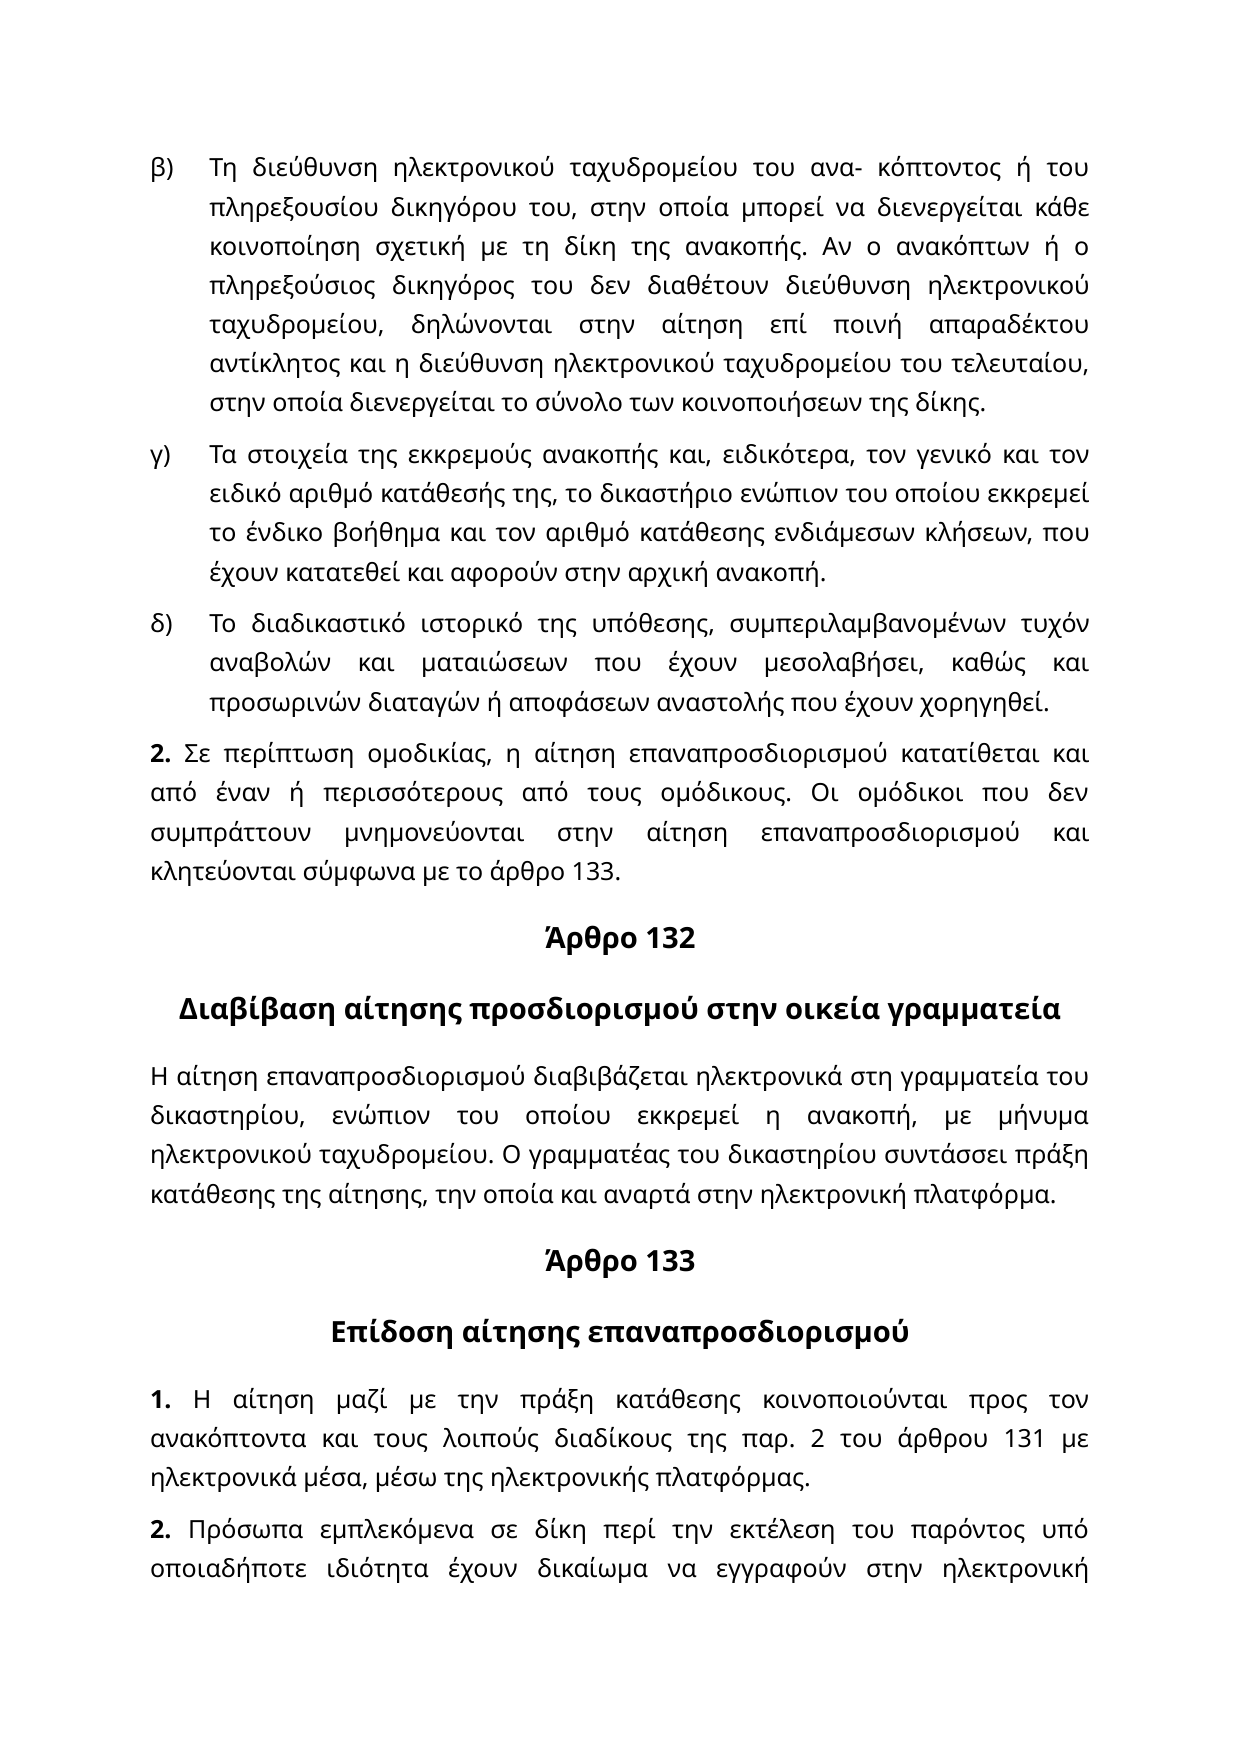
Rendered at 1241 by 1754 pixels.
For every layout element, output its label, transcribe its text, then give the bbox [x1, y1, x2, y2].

text 2. Σε περίπτωση ομοδικίας, η αίτηση επαναπροσδιορισμού κατατίθεται και από έναν ή περισσότερους από τους ομόδικους. Οι ομόδικοι που δεν συμπράττουν μνημονεύονται στην αίτηση επαναπροσδιορισμού και κλητεύονται σύμφωνα με το άρθρο 133. [150, 736, 1090, 887]
list γ) Τα στοιχεία της εκκρεμούς ανακοπής και, ειδικότερα, τον γενικό και τον ειδικό αριθμό κατάθεσής της, το δικαστήριο ενώπιον του οποίου εκκρεμεί το ένδικο βοήθημα και τον αριθμό κατάθεσης ενδιάμεσων κλήσεων, που έχουν κατατεθεί και αφορούν στην αρχική ανακοπή. [150, 437, 1090, 588]
text Η αίτηση επαναπροσδιορισμού διαβιβάζεται ηλεκτρονικά στη γραμματεία του δικαστηρίου, ενώπιον του οποίου εκκρεμεί η ανακοπή, με μήνυμα ηλεκτρονικού ταχυδρομείου. Ο γραμματέας του δικαστηρίου συντάσσει πράξη κατάθεσης της αίτησης, την οποία και αναρτά στην ηλεκτρονική πλατφόρμα. [150, 1059, 1090, 1210]
subtitle Άρθρο 132 [150, 917, 1090, 957]
text 2. Πρόσωπα εμπλεκόμενα σε δίκη περί την εκτέλεση του παρόντος υπό οποιαδήποτε ιδιότητα έχουν δικαίωμα να εγγραφούν στην ηλεκτρονική [150, 1512, 1090, 1585]
subtitle Άρθρο 133 [150, 1240, 1090, 1280]
text 1. Η αίτηση μαζί με την πράξη κατάθεσης κοινοποιούνται προς τον ανακόπτοντα και τους λοιπούς διαδίκους της παρ. 2 του άρθρου 131 με ηλεκτρονικά μέσα, μέσω της ηλεκτρονικής πλατφόρμας. [150, 1382, 1090, 1494]
list β) Τη διεύθυνση ηλεκτρονικού ταχυδρομείου του ανα- κόπτοντος ή του πληρεξουσίου δικηγόρου του, στην οποία μπορεί να διενεργείται κάθε κοινοποίηση σχετική με τη δίκη της ανακοπής. Αν ο ανακόπτων ή ο πληρεξούσιος δικηγόρος του δεν διαθέτουν διεύθυνση ηλεκτρονικού ταχυδρομείου, δηλώνονται στην αίτηση επί ποινή απαραδέκτου αντίκλητος και η διεύθυνση ηλεκτρονικού ταχυδρομείου του τελευταίου, στην οποία διενεργείται το σύνολο των κοινοποιήσεων της δίκης. [150, 150, 1090, 419]
list δ) Το διαδικαστικό ιστορικό της υπόθεσης, συμπεριλαμβανομένων τυχόν αναβολών και ματαιώσεων που έχουν μεσολαβήσει, καθώς και προσωρινών διαταγών ή αποφάσεων αναστολής που έχουν χορηγηθεί. [150, 606, 1090, 718]
subtitle Επίδοση αίτησης επαναπροσδιορισμού [150, 1311, 1090, 1351]
subtitle Διαβίβαση αίτησης προσδιορισμού στην οικεία γραμματεία [150, 988, 1090, 1028]
